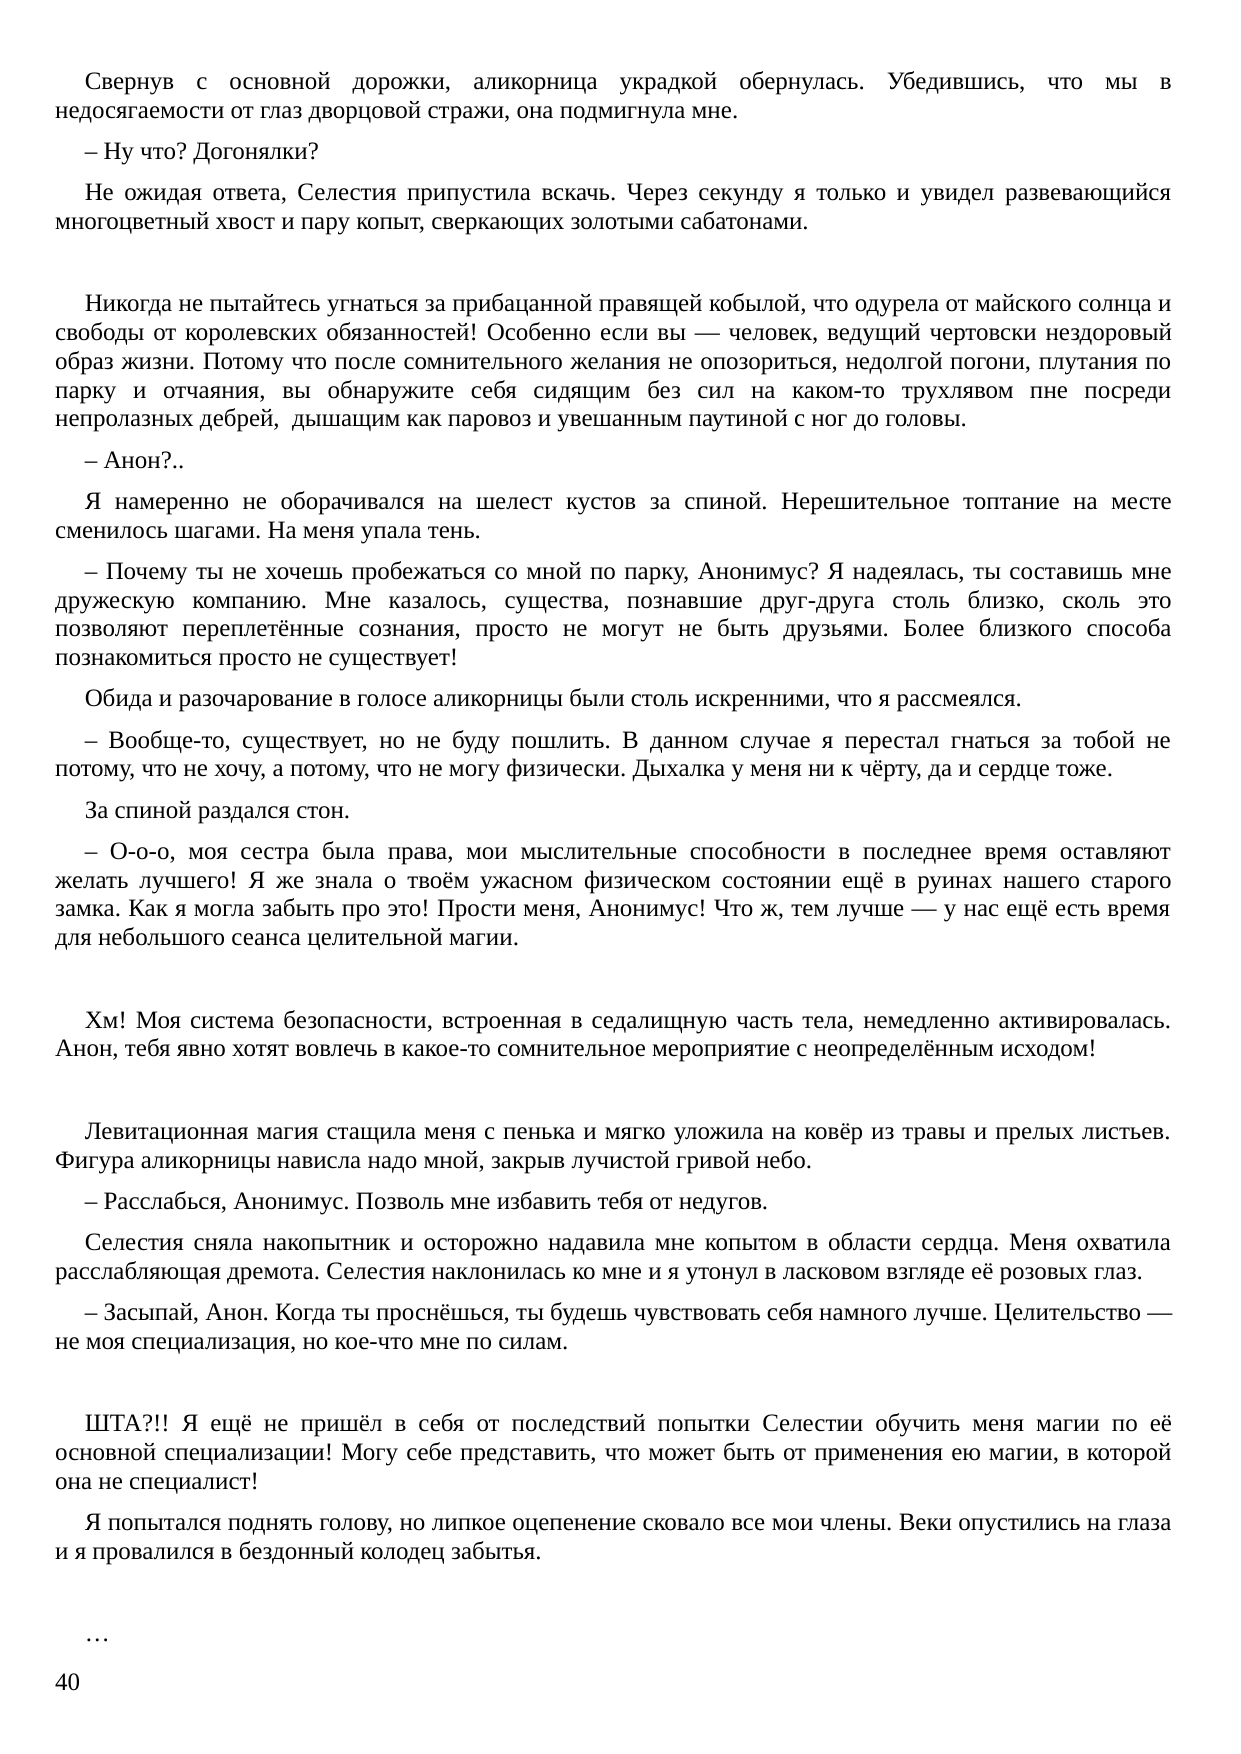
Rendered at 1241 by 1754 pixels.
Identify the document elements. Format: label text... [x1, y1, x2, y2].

text – Ну что? Догонялки? [55, 136, 1173, 165]
text Не ожидая ответа, Селестия припустила вскачь. Через секунду я только и увидел развевающийся многоцветный хвост и пару копыт, сверкающих золотыми сабатонами. [55, 177, 1173, 235]
text ШТА?!! Я ещё не пришёл в себя от последствий попытки Селестии обучить меня магии по её основной специализации! Могу себе представить, что может быть от применения ею магии, в которой она не специалист! [55, 1408, 1173, 1495]
text … [55, 1618, 1173, 1647]
text – Вообще-то, существует, но не буду пошлить. В данном случае я перестал гнаться за тобой не потому, что не хочу, а потому, что не могу физически. Дыхалка у меня ни к чёрту, да и сердце тоже. [55, 725, 1173, 782]
text Никогда не пытайтесь угнаться за прибацанной правящей кобылой, что одурела от майского солнца и свободы от королевских обязанностей! Особенно если вы — человек, ведущий чертовски нездоровый образ жизни. Потому что после сомнительного желания не опозориться, недолгой погони, плутания по парку и отчаяния, вы обнаружите себя сидящим без сил на каком-то трухлявом пне посреди непролазных дебрей, дышащим как паровоз и увешанным паутиной с ног до головы. [55, 288, 1173, 432]
text Селестия сняла накопытник и осторожно надавила мне копытом в области сердца. Меня охватила расслабляющая дремота. Селестия наклонилась ко мне и я утонул в ласковом взгляде её розовых глаз. [55, 1227, 1173, 1285]
text Левитационная магия стащила меня с пенька и мягко уложила на ковёр из травы и прелых листьев. Фигура аликорницы нависла надо мной, закрыв лучистой гривой небо. [55, 1116, 1173, 1173]
text – О-о-о, моя сестра была права, мои мыслительные способности в последнее время оставляют желать лучшего! Я же знала о твоём ужасном физическом состоянии ещё в руинах нашего старого замка. Как я могла забыть про это! Прости меня, Анонимус! Что ж, тем лучше — у нас ещё есть время для небольшого сеанса целительной магии. [55, 836, 1173, 951]
text Обида и разочарование в голосе аликорницы были столь искренними, что я рассмеялся. [55, 683, 1173, 712]
text Я попытался поднять голову, но липкое оцепенение сковало все мои члены. Веки опустились на глаза и я провалился в бездонный колодец забытья. [55, 1507, 1173, 1565]
text Свернув с основной дорожки, аликорница украдкой обернулась. Убедившись, что мы в недосягаемости от глаз дворцовой стражи, она подмигнула мне. [55, 66, 1173, 123]
text – Анон?.. [55, 445, 1173, 473]
text Я намеренно не оборачивался на шелест кустов за спиной. Нерешительное топтание на месте сменилось шагами. На меня упала тень. [55, 486, 1173, 543]
text За спиной раздался стон. [55, 795, 1173, 823]
text Хм! Моя система безопасности, встроенная в седалищную часть тела, немедленно активировалась. Анон, тебя явно хотят вовлечь в какое-то сомнительное мероприятие с неопределённым исходом! [55, 1005, 1173, 1062]
text – Засыпай, Анон. Когда ты проснёшься, ты будешь чувствовать себя намного лучше. Целительство — не моя специализация, но кое-что мне по силам. [55, 1297, 1173, 1355]
text – Расслабься, Анонимус. Позволь мне избавить тебя от недугов. [55, 1186, 1173, 1215]
text – Почему ты не хочешь пробежаться со мной по парку, Анонимус? Я надеялась, ты составишь мне дружескую компанию. Мне казалось, существа, познавшие друг-друга столь близко, сколь это позволяют переплетённые сознания, просто не могут не быть друзьями. Более близкого способа познакомиться просто не существует! [55, 556, 1173, 671]
